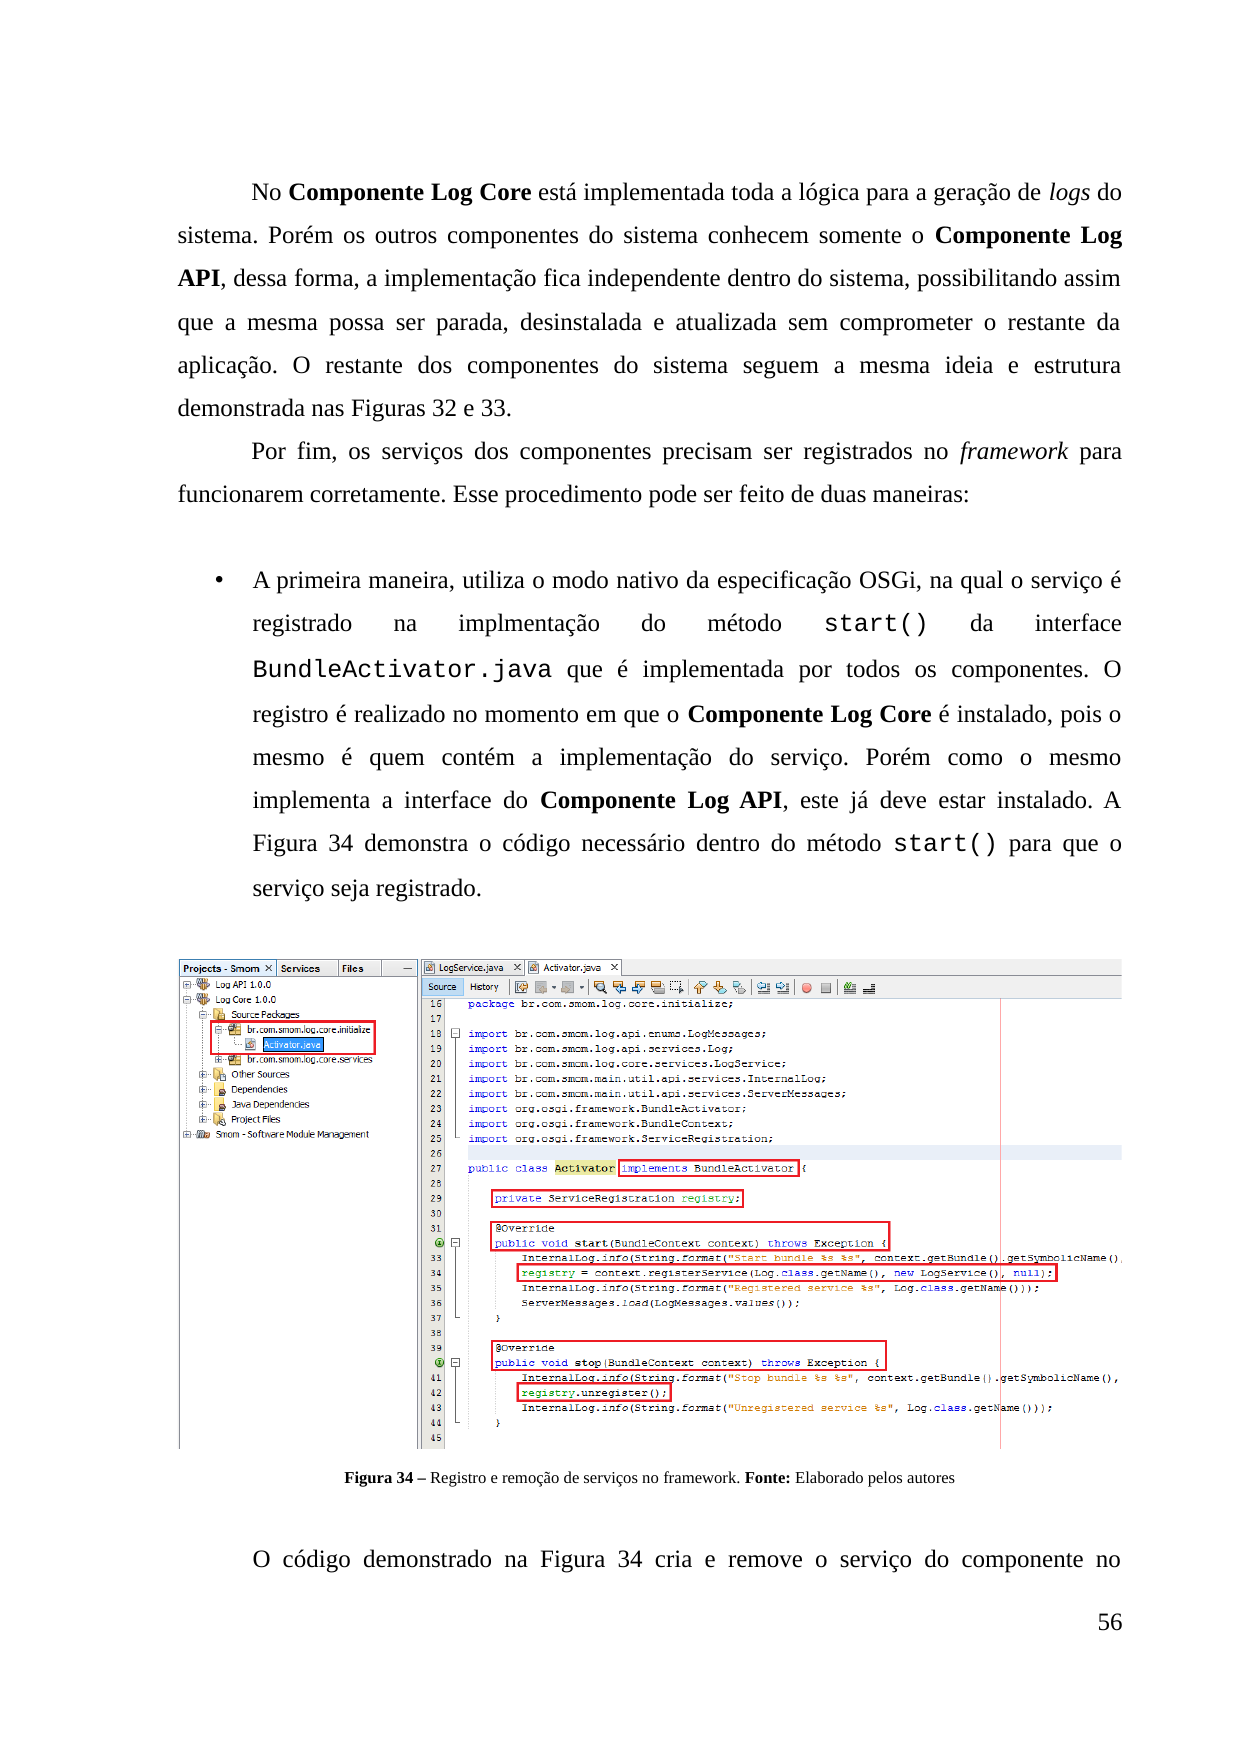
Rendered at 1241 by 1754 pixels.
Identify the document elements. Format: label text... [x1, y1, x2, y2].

list O código demonstrado na Figura 34 cria e remove o serviço do componente no [215, 1544, 1122, 1573]
list A primeira maneira, utiliza o modo nativo da especificação OSGi, na qual o serviço é registrado na implmentação do método start() da interface BundleActivator.java que é implementada por todos os componentes. O registro é realizado no momento em que o Componente Log Core é instalado, pois o mesmo é quem contém a implementação do serviço. Porém como o mesmo implementa a interface do Componente Log API, este já deve estar instalado. A Figura 34 demonstra o código necessário dentro do método start() para que o serviço seja registrado. [215, 565, 1122, 902]
text No Componente Log Core está implementada toda a lógica para a geração de logs do sistema. Porém os outros componentes do sistema conhecem somente o Componente Log API, dessa forma, a implementação fica independente dentro do sistema, possibilitando assim que a mesma possa ser parada, desinstalada e atualizada sem comprometer o restante da aplicação. O restante dos componentes do sistema seguem a mesma ideia e estrutura demonstrada nas Figuras 32 e 33. [177, 177, 1122, 422]
picture [177, 959, 1122, 1449]
text Por fim, os serviços dos componentes precisam ser registrados no framework para funcionarem corretamente. Esse procedimento pode ser feito de duas maneiras: [177, 436, 1122, 508]
text Figura 34 – Registro e remoção de serviços no framework. Fonte: Elaborado pelos autores [177, 1468, 1122, 1487]
